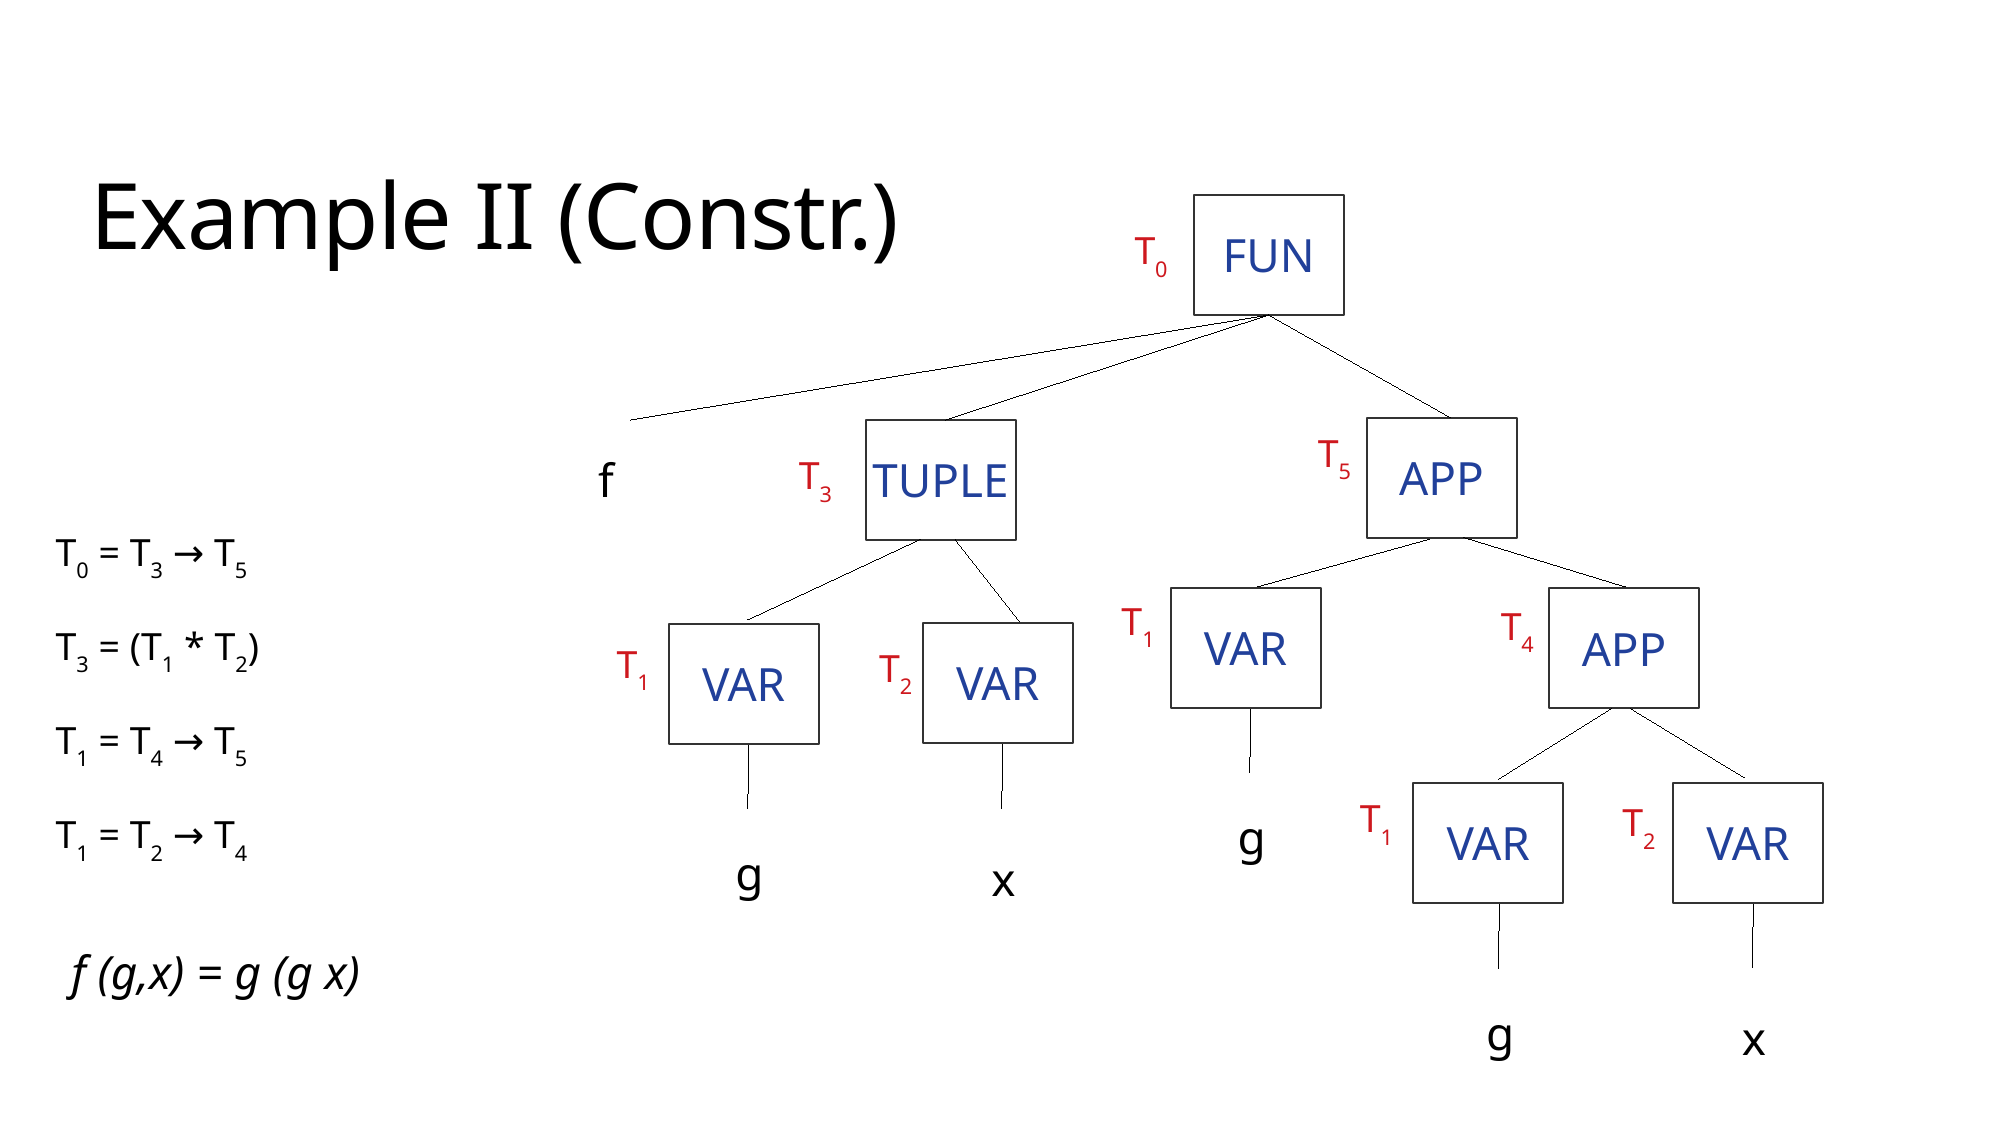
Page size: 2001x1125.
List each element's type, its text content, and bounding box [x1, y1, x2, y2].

text_box VAR [1673, 782, 1824, 903]
text_box APP [1549, 588, 1700, 709]
text_box x [928, 818, 1079, 939]
text_box T2 [864, 635, 947, 733]
text_box x [1679, 978, 1830, 1099]
text_box f [530, 420, 681, 519]
text_box VAR [1170, 587, 1321, 708]
text_box T5 [1303, 419, 1385, 518]
text_box T1 [1106, 587, 1189, 686]
list T0 = T3 → T5 T3 = (T1 * T2) T1 = T4 → T5 T1 = T2 → T4 [55, 519, 809, 916]
text_box g [1425, 972, 1576, 1093]
text_box T4 [1486, 593, 1568, 691]
text_box T3 [784, 442, 866, 540]
text_box g [1176, 776, 1327, 897]
title Example II (Constr.) [75, 60, 1666, 278]
text_box TUPLE [865, 420, 1016, 540]
text_box T2 [1607, 789, 1690, 887]
text_box T1 [1345, 785, 1427, 883]
text_box VAR [922, 623, 1073, 744]
text_box g [674, 812, 825, 933]
list f (g,x) = g (g x) [0, 936, 754, 1117]
text_box VAR [1413, 783, 1564, 904]
text_box FUN [1193, 195, 1344, 315]
text_box APP [1366, 417, 1517, 538]
text_box VAR [809, 623, 819, 744]
text_box T0 [1119, 217, 1202, 315]
